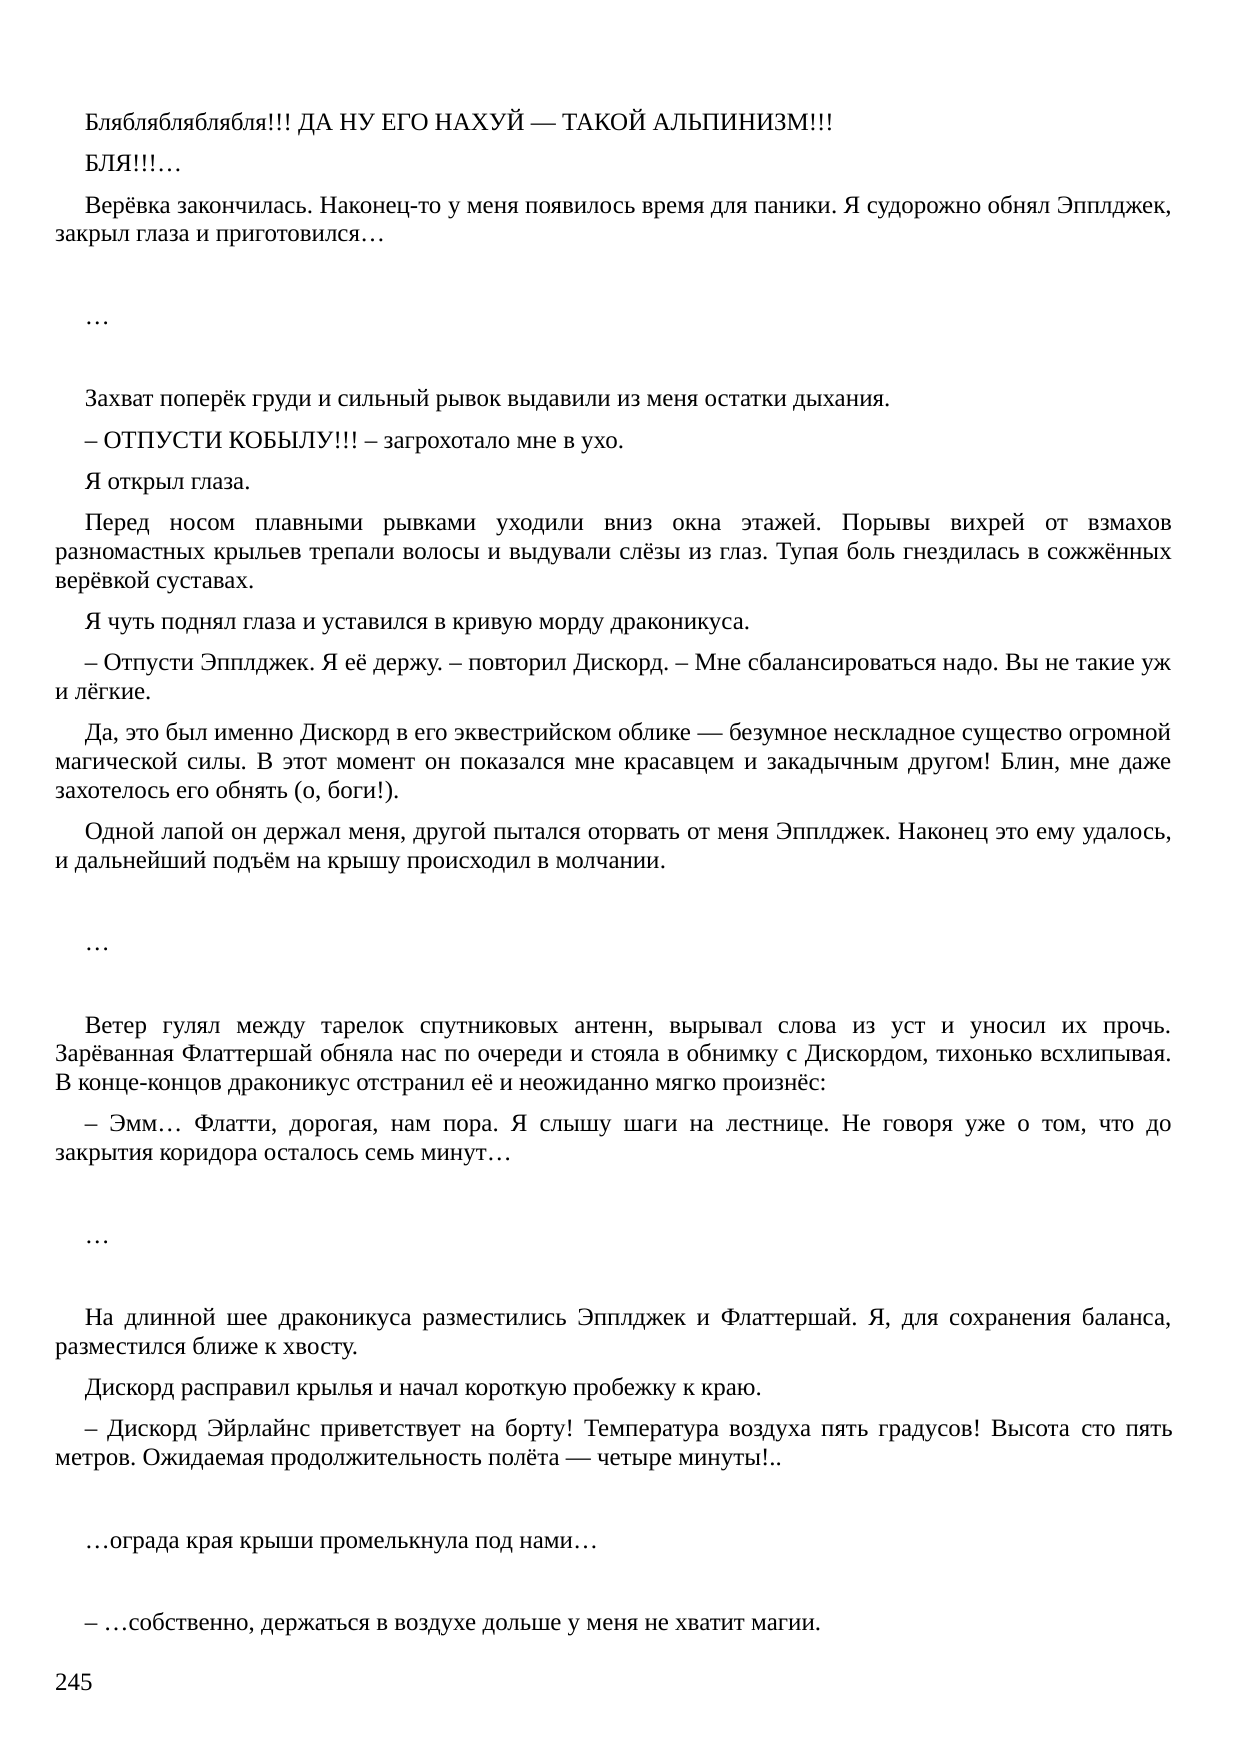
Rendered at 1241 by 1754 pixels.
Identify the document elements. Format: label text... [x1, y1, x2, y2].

text – Отпусти Эпплджек. Я её держу. – повторил Дискорд. – Мне сбалансироваться надо. Вы не такие уж и лёгкие. [55, 647, 1173, 705]
text Я открыл глаза. [55, 466, 1173, 495]
text Ветер гулял между тарелок спутниковых антенн, вырывал слова из уст и уносил их прочь. Зарёванная Флаттершай обняла нас по очереди и стояла в обнимку с Дискордом, тихонько всхлипывая. В конце-концов драконикус отстранил её и неожиданно мягко произнёс: [55, 1010, 1173, 1096]
text – Дискорд Эйрлайнс приветствует на борту! Температура воздуха пять градусов! Высота сто пять метров. Ожидаемая продолжительность полёта — четыре минуты!.. [55, 1413, 1173, 1471]
text Одной лапой он держал меня, другой пытался оторвать от меня Эпплджек. Наконец это ему удалось, и дальнейший подъём на крышу происходил в молчании. [55, 816, 1173, 873]
text Дискорд расправил крылья и начал короткую пробежку к краю. [55, 1372, 1173, 1401]
text Верёвка закончилась. Наконец-то у меня появилось время для паники. Я судорожно обнял Эпплджек, закрыл глаза и приготовился… [55, 190, 1173, 247]
text Да, это был именно Дискорд в его эквестрийском облике — безумное нескладное существо огромной магической силы. В этот момент он показался мне красавцем и закадычным другом! Блин, мне даже захотелось его обнять (о, боги!). [55, 717, 1173, 803]
text – Эмм… Флатти, дорогая, нам пора. Я слышу шаги на лестнице. Не говоря уже о том, что до закрытия коридора осталось семь минут… [55, 1108, 1173, 1166]
text … [55, 301, 1173, 330]
text – …собственно, держаться в воздухе дольше у меня не хватит магии. [55, 1607, 1173, 1636]
text Перед носом плавными рывками уходили вниз окна этажей. Порывы вихрей от взмахов разномастных крыльев трепали волосы и выдували слёзы из глаз. Тупая боль гнездилась в сожжённых верёвкой суставах. [55, 507, 1173, 593]
text Бляблябляблябля!!! ДА НУ ЕГО НАХУЙ — ТАКОЙ АЛЬПИНИЗМ!!! [55, 107, 1173, 136]
text Захват поперёк груди и сильный рывок выдавили из меня остатки дыхания. [55, 383, 1173, 412]
text На длинной шее драконикуса разместились Эпплджек и Флаттершай. Я, для сохранения баланса, разместился ближе к хвосту. [55, 1302, 1173, 1360]
text … [55, 927, 1173, 956]
text … [55, 1220, 1173, 1248]
text – ОТПУСТИ КОБЫЛУ!!! – загрохотало мне в ухо. [55, 425, 1173, 453]
text Я чуть поднял глаза и уставился в кривую морду драконикуса. [55, 606, 1173, 635]
text …ограда края крыши промелькнула под нами… [55, 1525, 1173, 1553]
text БЛЯ!!!… [55, 148, 1173, 177]
